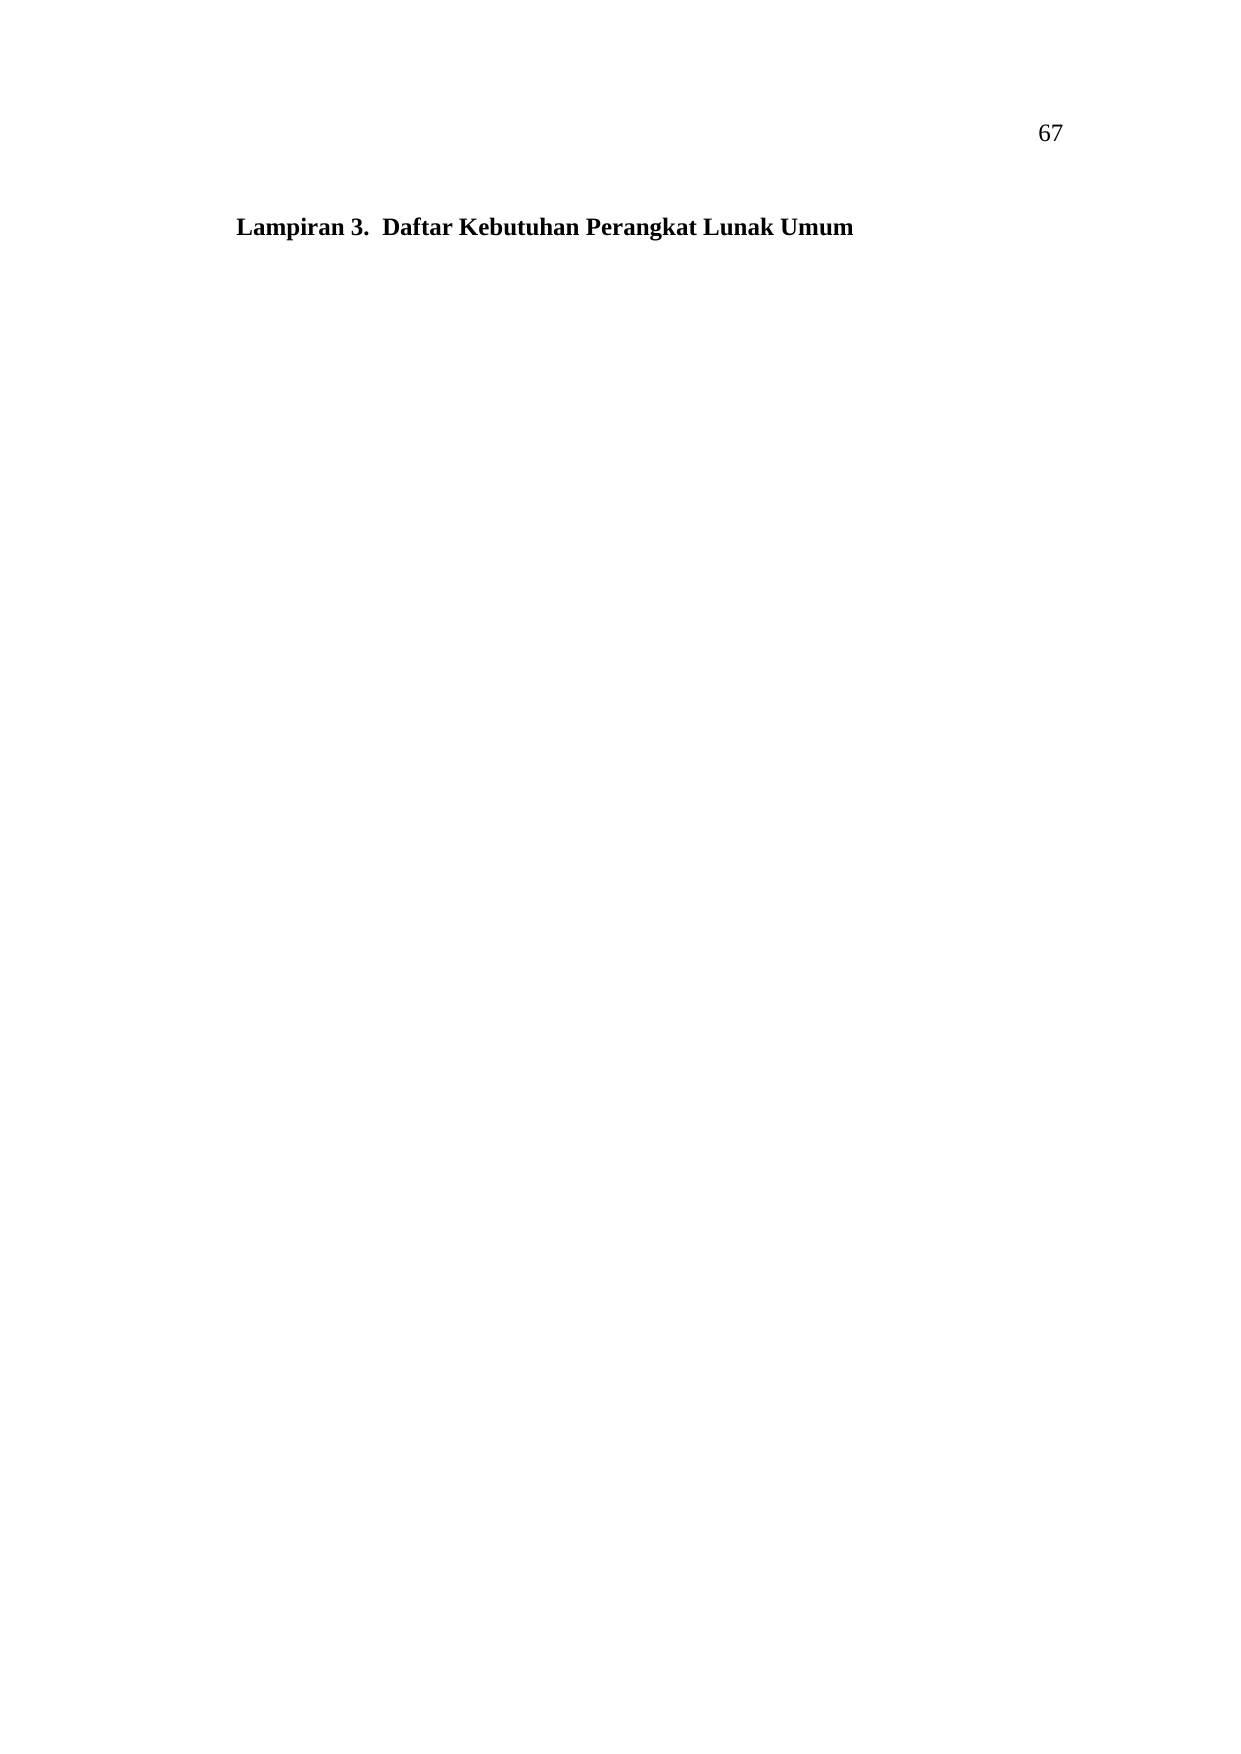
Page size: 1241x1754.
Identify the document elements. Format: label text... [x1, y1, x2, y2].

subtitle Daftar Kebutuhan Perangkat Lunak Umum [236, 212, 1063, 241]
